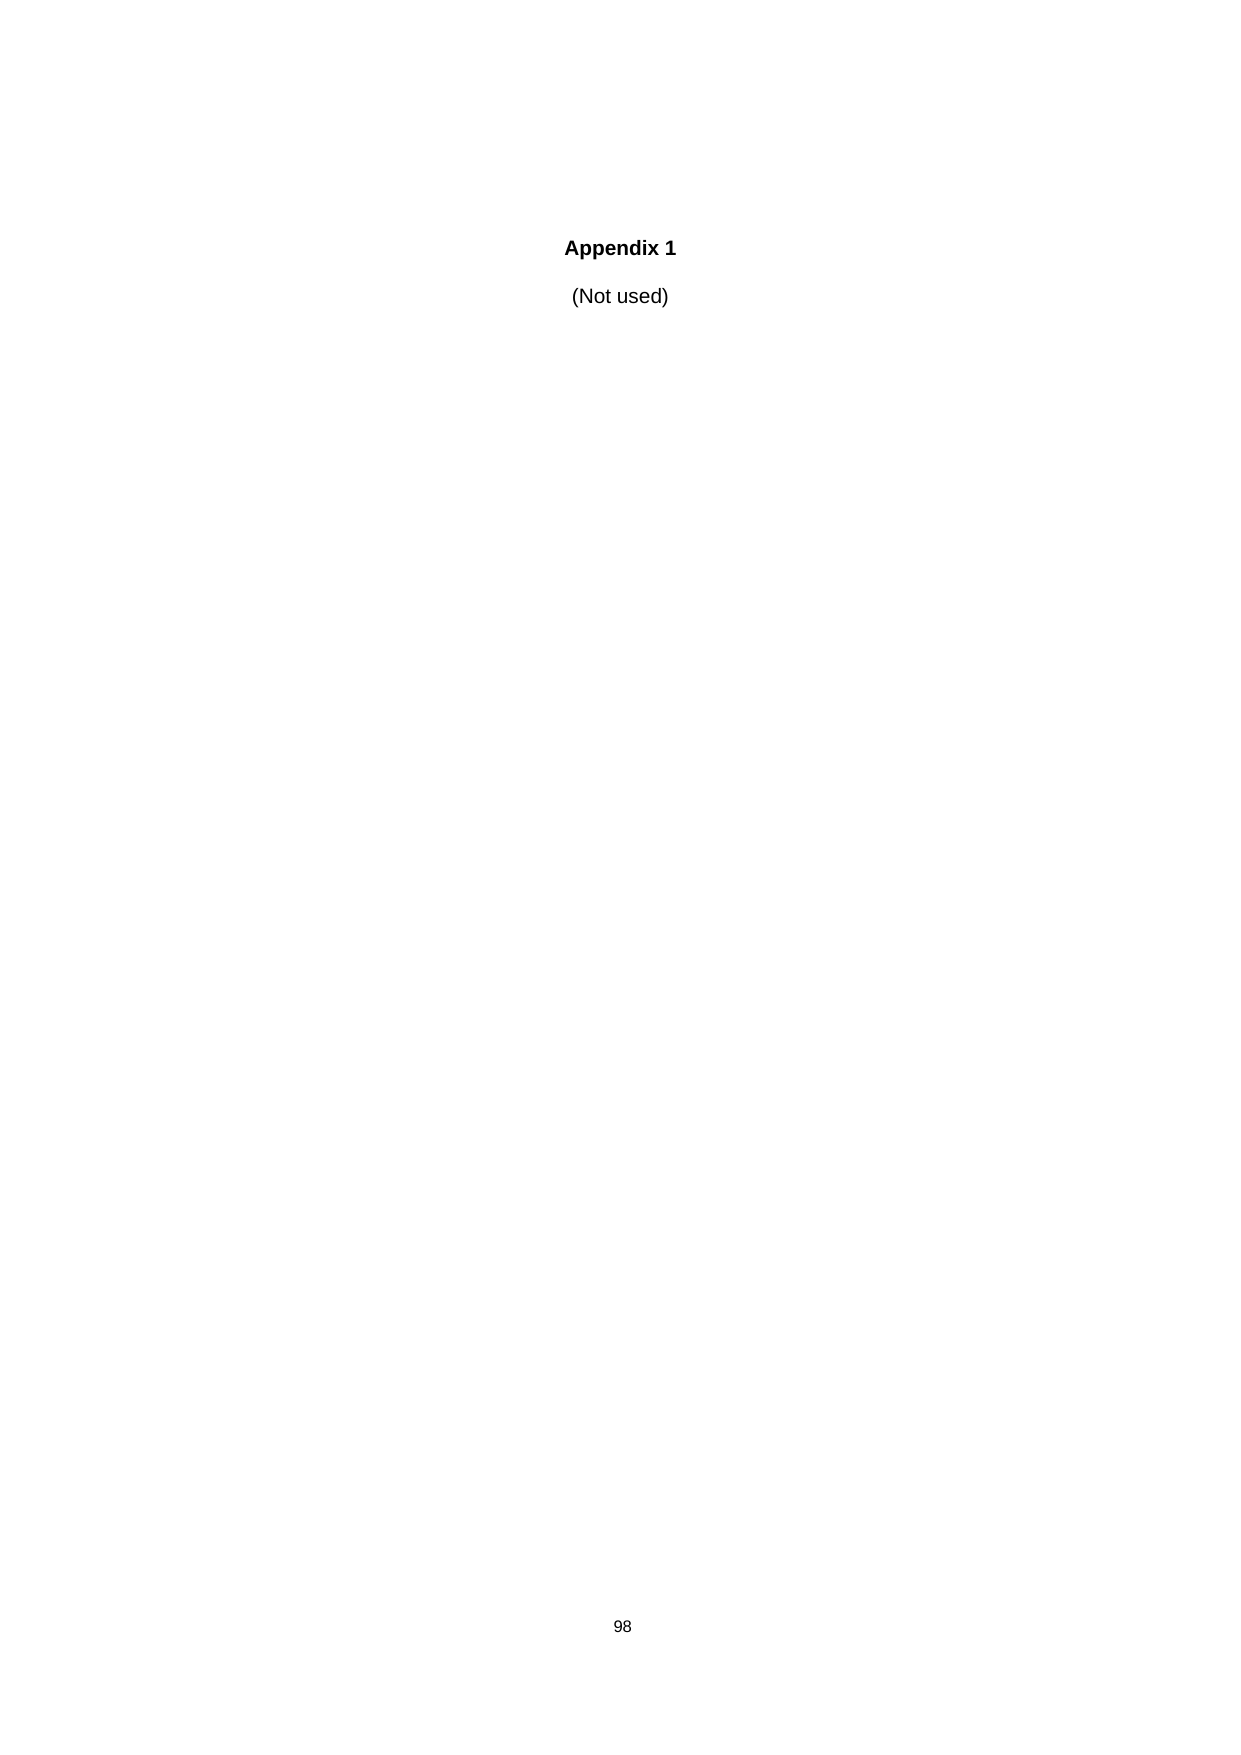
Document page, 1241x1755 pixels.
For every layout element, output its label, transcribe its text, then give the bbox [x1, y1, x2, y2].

list (Not used) [150, 284, 1090, 308]
list Appendix 1 [150, 235, 1090, 259]
